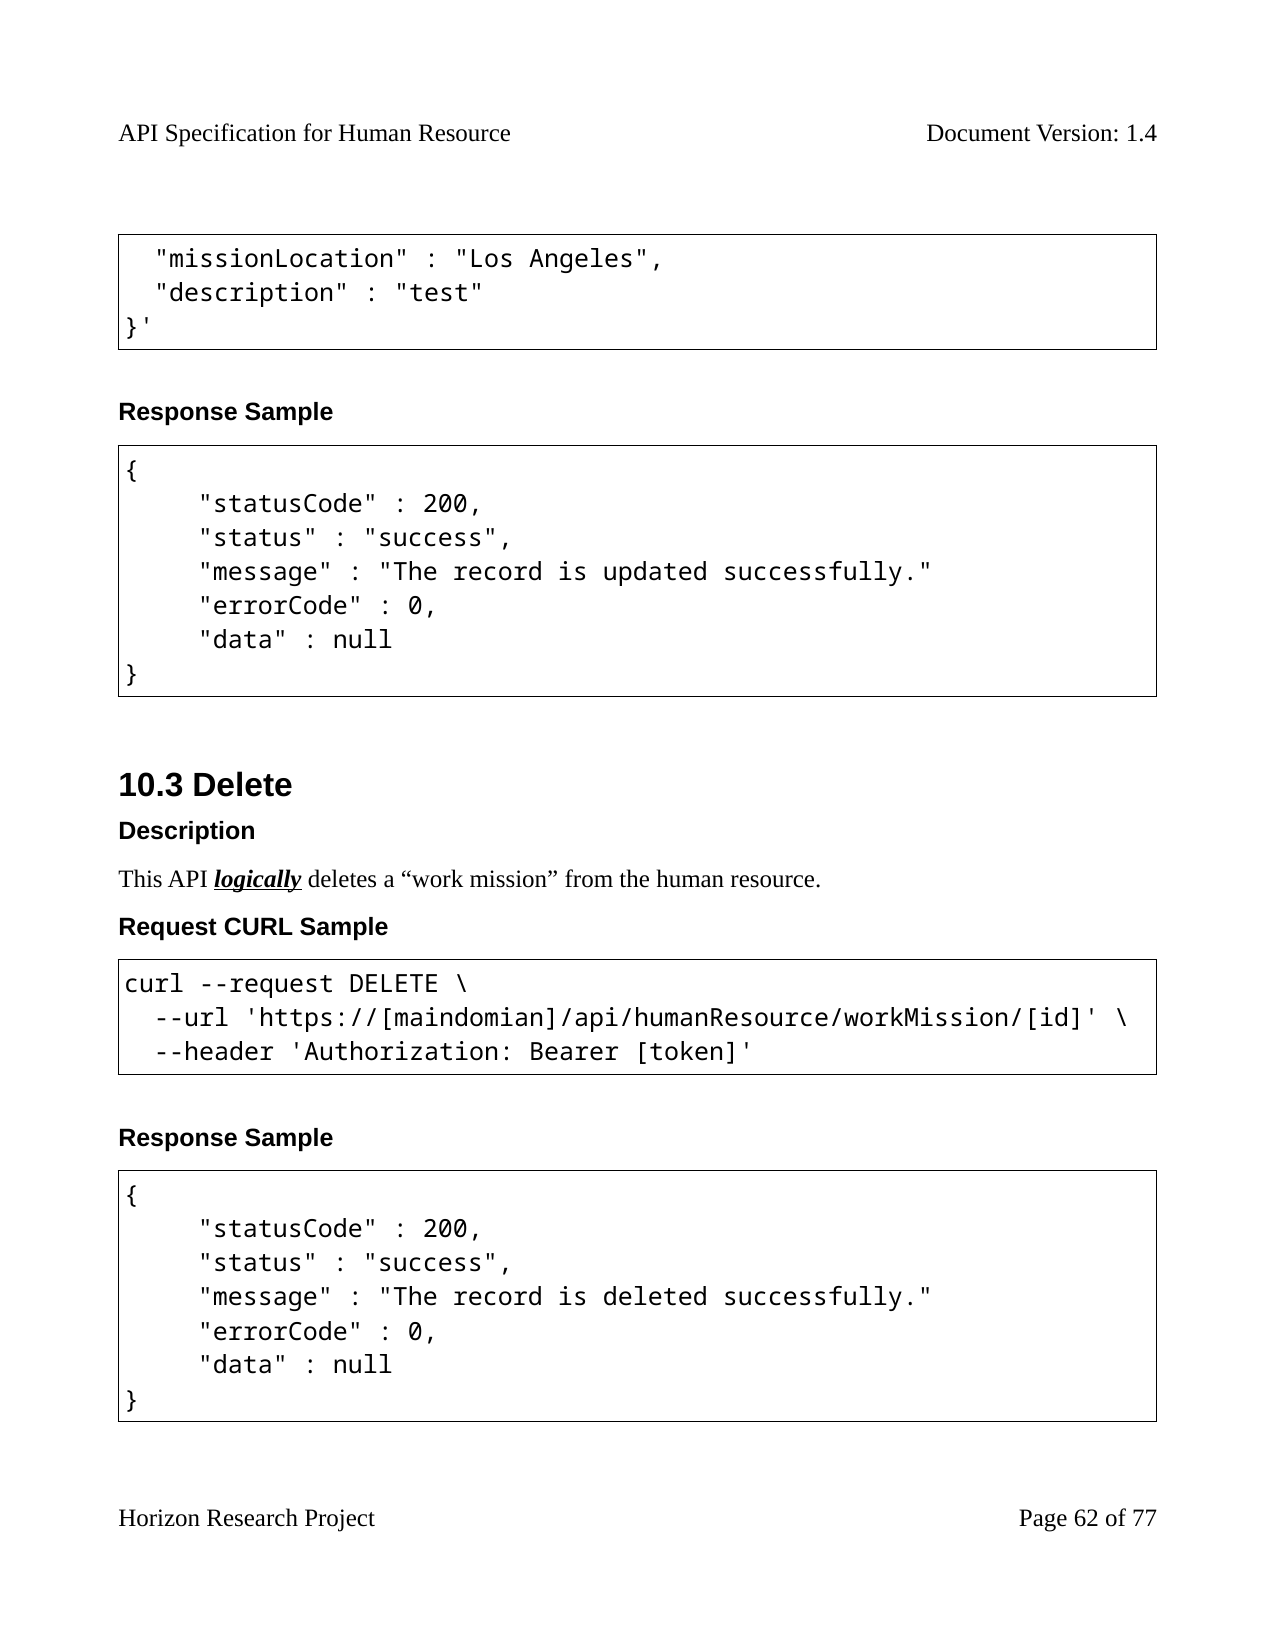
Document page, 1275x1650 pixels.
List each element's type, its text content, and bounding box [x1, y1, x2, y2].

subtitle Delete [118, 765, 1157, 804]
table_header "missionLocation" : "Los Angeles", "description" : "test" }' [119, 235, 1156, 348]
table_header { "statusCode" : 200, "status" : "success", "message" : "The record is deleted successfully." "errorCode" : 0, "data" : null } [119, 1171, 1156, 1421]
text Response Sample [118, 1122, 1157, 1151]
table_header curl --request DELETE \ --url 'https://[maindomian]/api/humanResource/workMission/[id]' \ --header 'Authorization: Bearer [token]' [119, 960, 1156, 1074]
table_header { "statusCode" : 200, "status" : "success", "message" : "The record is updated successfully." "errorCode" : 0, "data" : null } [119, 446, 1156, 696]
text Description [118, 816, 1157, 845]
text Response Sample [118, 397, 1157, 426]
text Request CURL Sample [118, 912, 1157, 940]
text This API logically deletes a “work mission” from the human resource. [118, 864, 1157, 893]
